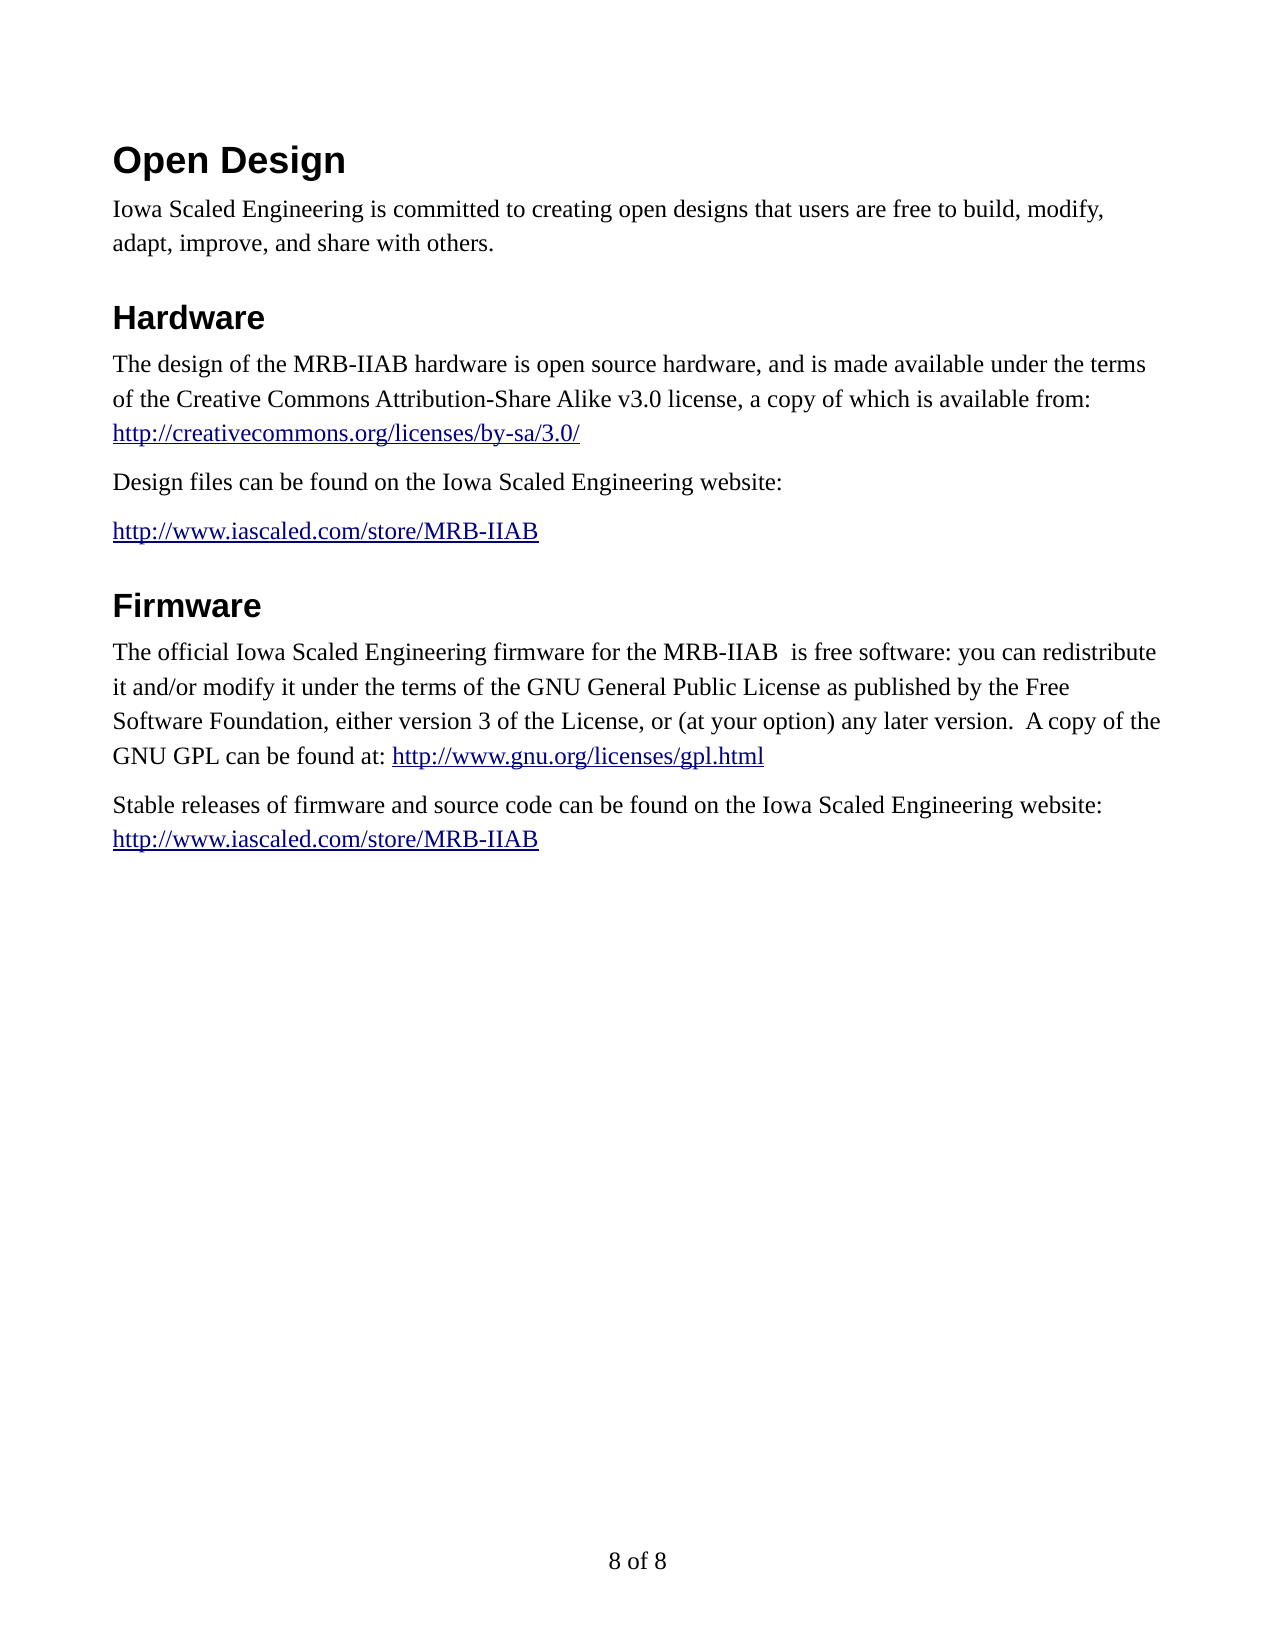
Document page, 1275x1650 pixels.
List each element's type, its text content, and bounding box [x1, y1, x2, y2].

text Iowa Scaled Engineering is committed to creating open designs that users are free to build, modify, adapt, improve, and share with others. [112, 194, 1162, 257]
subtitle Firmware [112, 586, 1162, 625]
text The official Iowa Scaled Engineering firmware for the MRB-IIAB is free software: you can redistribute it and/or modify it under the terms of the GNU General Public License as published by the Free Software Foundation, either version 3 of the License, or (at your option) any later version. A copy of the GNU GPL can be found at: http://www.gnu.org/licenses/gpl.html [112, 637, 1162, 769]
text The design of the MRB-IIAB hardware is open source hardware, and is made available under the terms of the Creative Commons Attribution-Share Alike v3.0 license, a copy of which is available from: http://creativecommons.org/licenses/by-sa/3.0/ [112, 349, 1162, 447]
text Design files can be found on the Iowa Scaled Engineering website: [112, 467, 1162, 496]
subtitle Open Design [112, 137, 1162, 181]
text Stable releases of firmware and source code can be found on the Iowa Scaled Engineering website: http://www.iascaled.com/store/MRB-IIAB [112, 790, 1162, 853]
text http://www.iascaled.com/store/MRB-IIAB [112, 516, 1162, 545]
subtitle Hardware [112, 298, 1162, 337]
